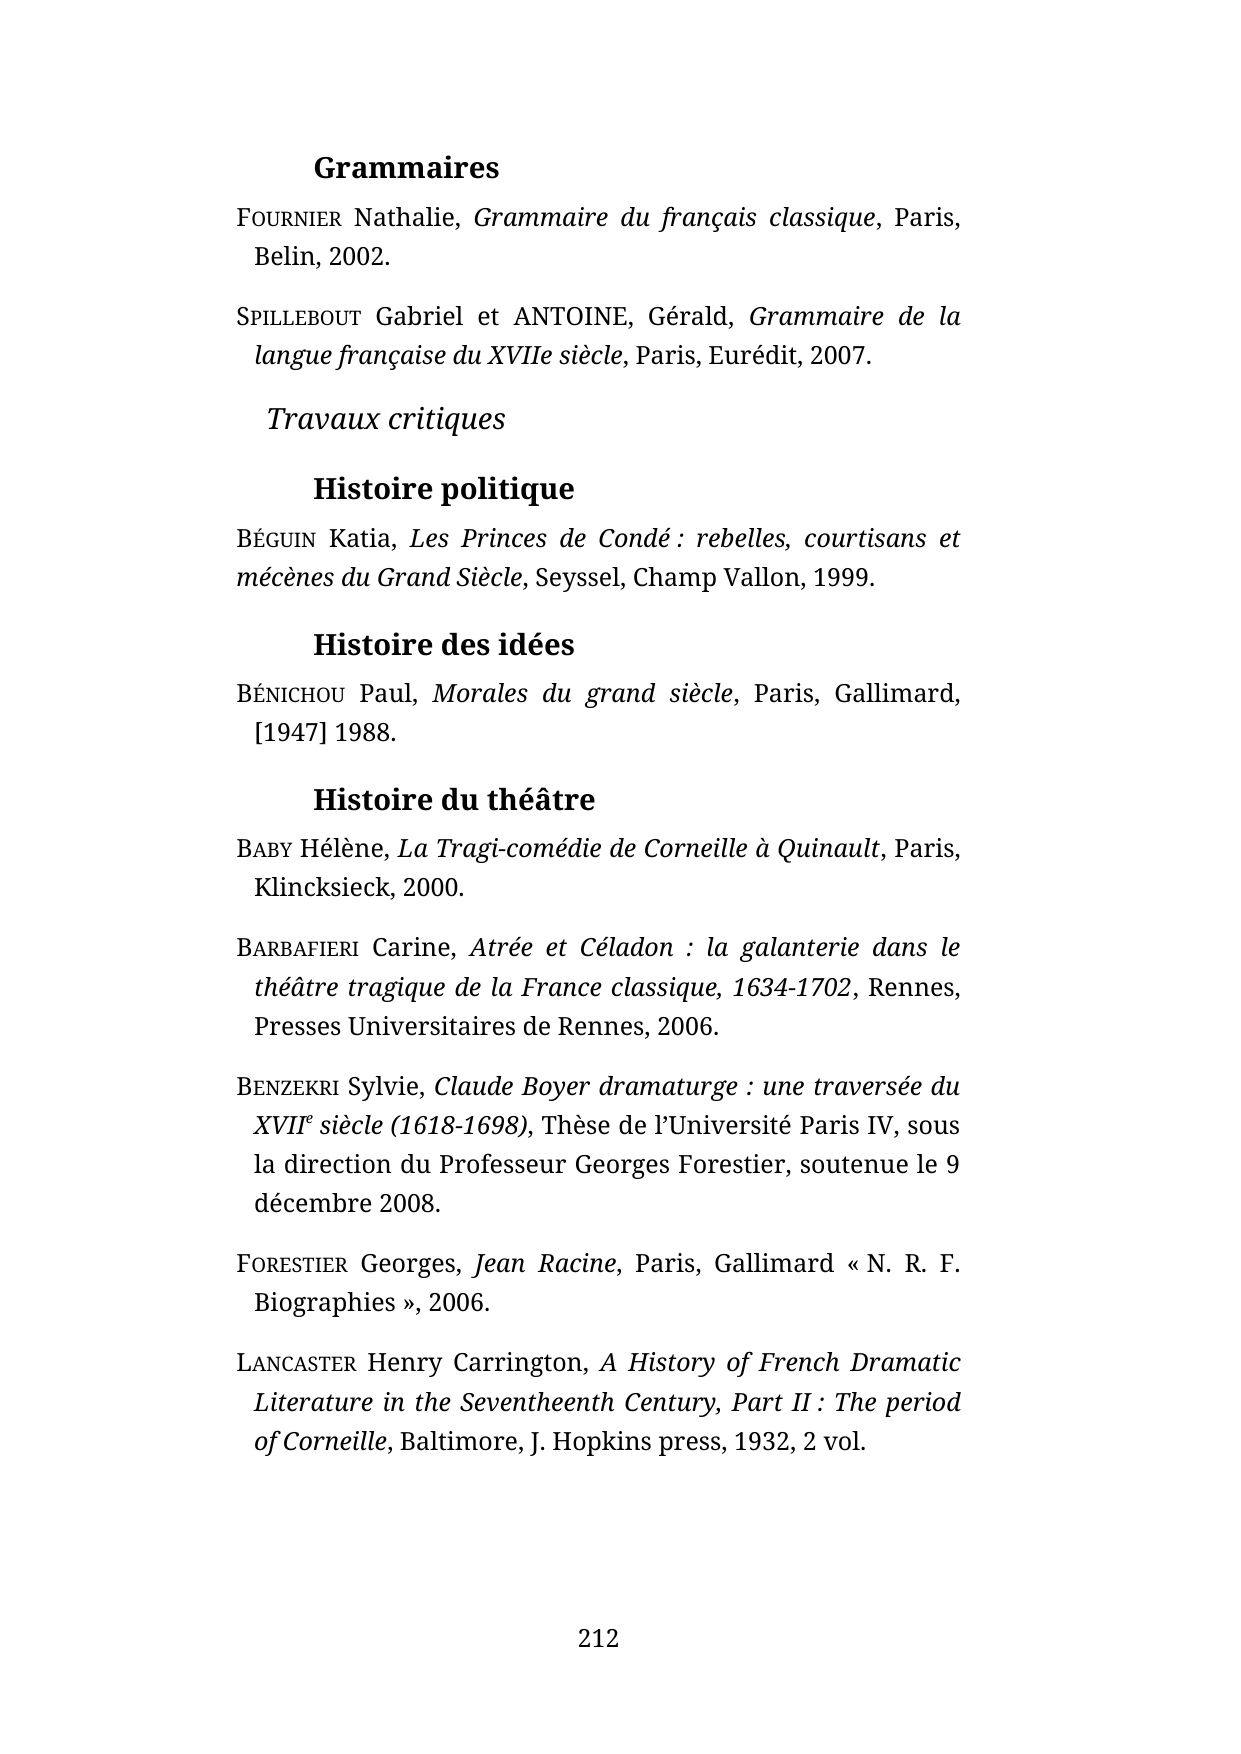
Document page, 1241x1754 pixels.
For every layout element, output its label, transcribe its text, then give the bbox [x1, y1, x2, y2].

text Bénichou Paul, Morales du grand siècle, Paris, Gallimard, [1947] 1988. [236, 676, 961, 749]
text Barbafieri Carine, Atrée et Céladon : la galanterie dans le théâtre tragique de la France classique, 1634-1702, Rennes, Presses Universitaires de Rennes, 2006. [236, 930, 961, 1042]
text Spillebout Gabriel et ANTOINE, Gérald, Grammaire de la langue française du XVIIe siècle, Paris, Eurédit, 2007. [236, 299, 961, 372]
text Benzekri Sylvie, Claude Boyer dramaturge : une traversée du XVIIe siècle (1618-1698), Thèse de l’Université Paris IV, sous la direction du Professeur Georges Forestier, soutenue le 9 décembre 2008. [236, 1068, 961, 1220]
subtitle Grammaires [313, 148, 961, 187]
subtitle Histoire des idées [313, 624, 961, 663]
text Béguin Katia, Les Princes de Condé : rebelles, courtisans et mécènes du Grand Siècle, Seyssel, Champ Vallon, 1999. [236, 520, 961, 594]
subtitle Histoire politique [313, 468, 961, 508]
text Forestier Georges, Jean Racine, Paris, Gallimard « N. R. F. Biographies », 2006. [236, 1246, 961, 1319]
text Baby Hélène, La Tragi-comédie de Corneille à Quinault, Paris, Klincksieck, 2000. [236, 831, 961, 904]
text Fournier Nathalie, Grammaire du français classique, Paris, Belin, 2002. [236, 199, 961, 273]
subtitle Travaux critiques [266, 398, 961, 438]
subtitle Histoire du théâtre [313, 779, 961, 819]
text Lancaster Henry Carrington, A History of French Dramatic Literature in the Seventheenth Century, Part II : The period of Corneille, Baltimore, J. Hopkins press, 1932, 2 vol. [236, 1345, 961, 1457]
